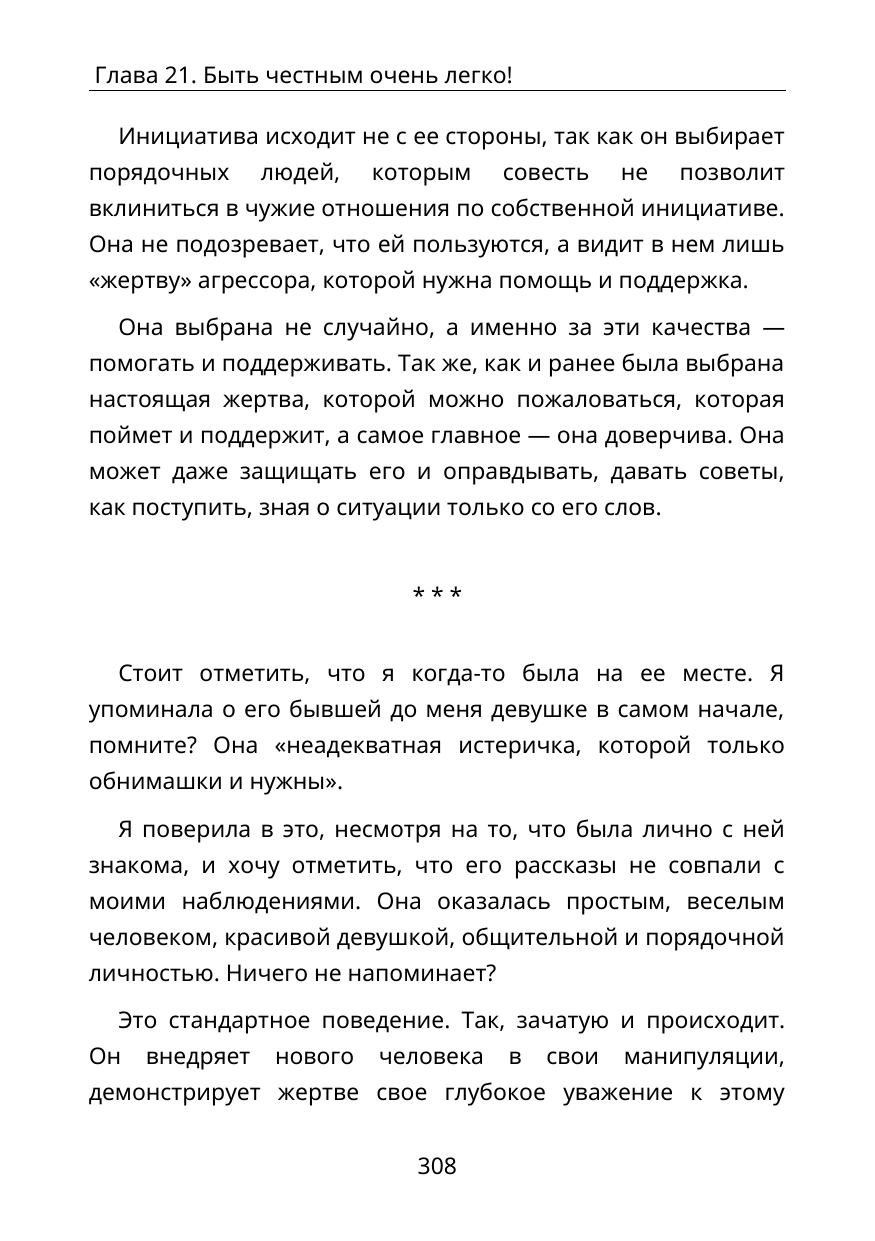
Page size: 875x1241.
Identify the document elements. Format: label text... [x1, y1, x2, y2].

text Она выбрана не случайно, а именно за эти качества — помогать и поддерживать. Так же, как и ранее была выбрана настоящая жертва, которой можно пожаловаться, которая поймет и поддержит, а самое главное — она доверчива. Она может даже защищать его и оправдывать, давать советы, как поступить, зная о ситуации только со его слов. [88, 311, 786, 522]
text Инициатива исходит не с ее стороны, так как он выбирает порядочных людей, которым совесть не позволит вклиниться в чужие отношения по собственной инициативе. Она не подозревает, что ей пользуются, а видит в нем лишь «жертву» агрессора, которой нужна помощь и поддержка. [88, 120, 786, 295]
text Я поверила в это, несмотря на то, что была лично с ней знакома, и хочу отметить, что его рассказы не совпали с моими наблюдениями. Она оказалась простым, веселым человеком, красивой девушкой, общительной и порядочной личностью. Ничего не напоминает? [88, 813, 786, 988]
text Это стандартное поведение. Так, зачатую и происходит. Он внедряет нового человека в свои манипуляции, демонстрирует жертве свое глубокое уважение к этому [88, 1004, 786, 1107]
subtitle * * * [88, 580, 786, 611]
text Стоит отметить, что я когда-то была на ее месте. Я упоминала о его бывшей до меня девушке в самом начале, помните? Она «неадекватная истеричка, которой только обнимашки и нужны». [88, 657, 786, 796]
